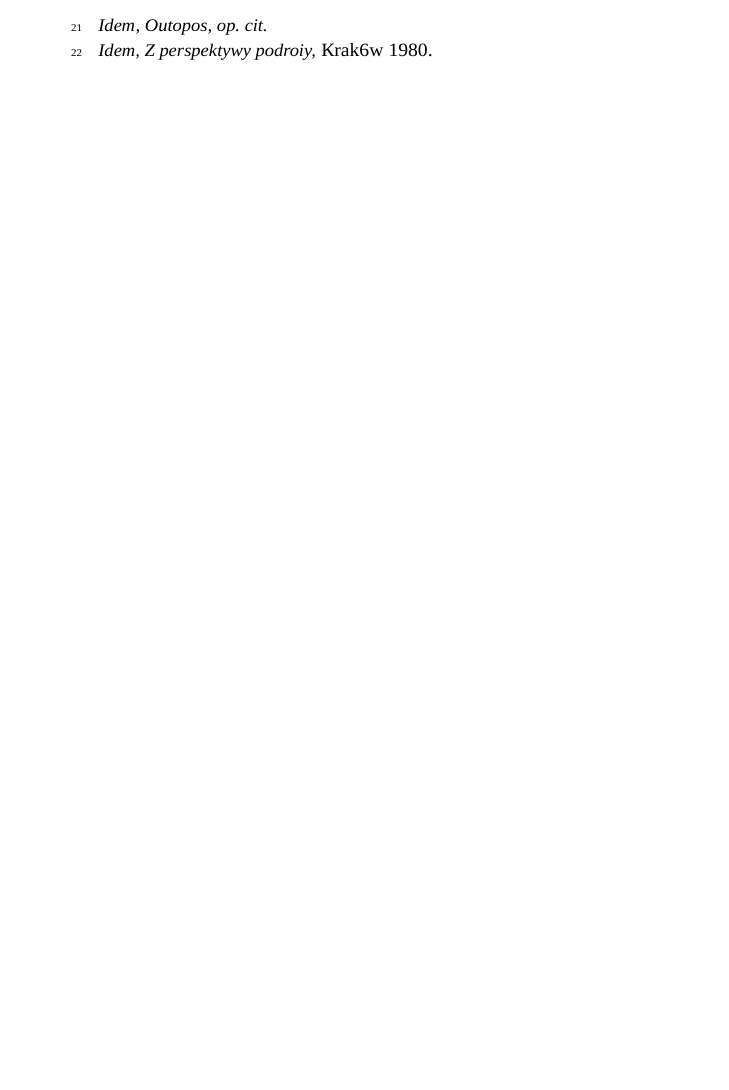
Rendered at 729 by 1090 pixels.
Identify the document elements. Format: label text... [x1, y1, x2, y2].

text 22 Idem, Z perspektywy podroiy, Кrak6w 1980. [71, 38, 670, 60]
text 21 Іdет, Outopos, ор. cit. [71, 14, 670, 35]
